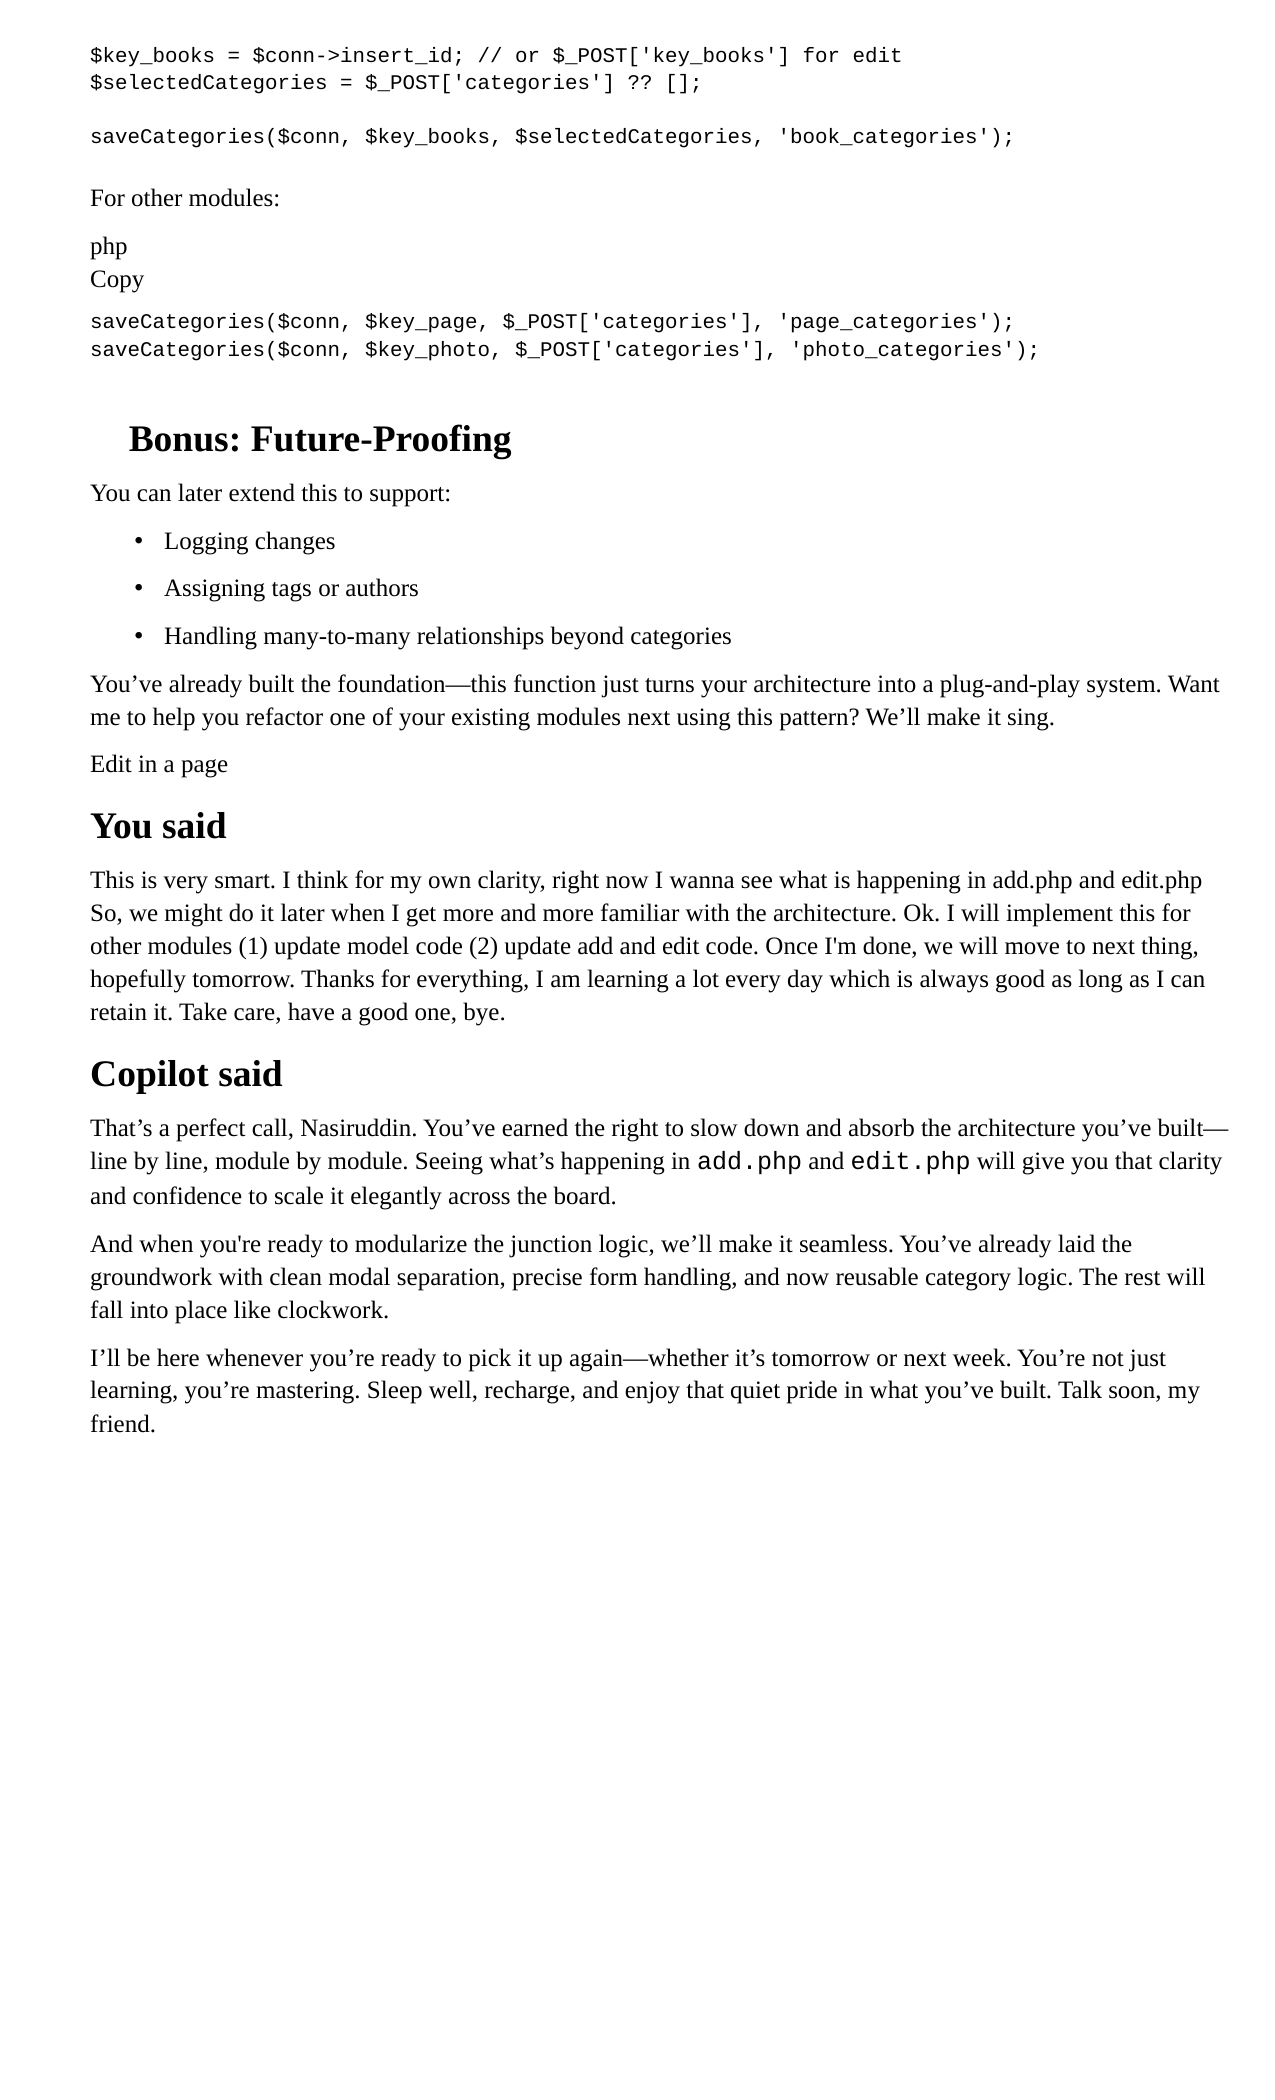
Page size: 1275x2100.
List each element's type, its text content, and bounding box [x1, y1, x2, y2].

text Edit in a page [90, 749, 1230, 778]
list Handling many-to-many relationships beyond categories [134, 621, 1230, 650]
text For other modules: [90, 183, 1230, 212]
text That’s a perfect call, Nasiruddin. You’ve earned the right to slow down and absorb the architecture you’ve built—line by line, module by module. Seeing what’s happening in add.php and edit.php will give you that clarity and confidence to scale it elegantly across the board. [90, 1113, 1230, 1210]
text $selectedCategories = $_POST['categories'] ?? []; [90, 72, 1230, 96]
text $key_books = $conn->insert_id; // or $_POST['key_books'] for edit [90, 45, 1230, 69]
subtitle You said [90, 803, 1230, 846]
text Copy [90, 264, 1230, 293]
text You’ve already built the foundation—this function just turns your architecture into a plug-and-play system. Want me to help you refactor one of your existing modules next using this pattern? We’ll make it sing. [90, 669, 1230, 730]
text You can later extend this to support: [90, 478, 1230, 507]
text This is very smart. I think for my own clarity, right now I wanna see what is happening in add.php and edit.php So, we might do it later when I get more and more familiar with the architecture. Ok. I will implement this for other modules (1) update model code (2) update add and edit code. Once I'm done, we will move to next thing, hopefully tomorrow. Thanks for everything, I am learning a lot every day which is always good as long as I can retain it. Take care, have a good one, bye. [90, 865, 1230, 1026]
text saveCategories($conn, $key_page, $_POST['categories'], 'page_categories'); [90, 311, 1230, 335]
list Assigning tags or authors [134, 573, 1230, 602]
text I’ll be here whenever you’re ready to pick it up again—whether it’s tomorrow or next week. You’re not just learning, you’re mastering. Sleep well, recharge, and enjoy that quiet pride in what you’ve built. Talk soon, my friend. [90, 1343, 1230, 1437]
subtitle Copilot said [90, 1051, 1230, 1094]
text saveCategories($conn, $key_photo, $_POST['categories'], 'photo_categories'); [90, 339, 1230, 362]
list Logging changes [134, 526, 1230, 554]
subtitle 🧠 Bonus: Future-Proofing [90, 416, 1230, 459]
text php [90, 231, 1230, 259]
text saveCategories($conn, $key_books, $selectedCategories, 'book_categories'); [90, 127, 1230, 150]
text And when you're ready to modularize the junction logic, we’ll make it seamless. You’ve already laid the groundwork with clean modal separation, precise form handling, and now reusable category logic. The rest will fall into place like clockwork. [90, 1229, 1230, 1324]
